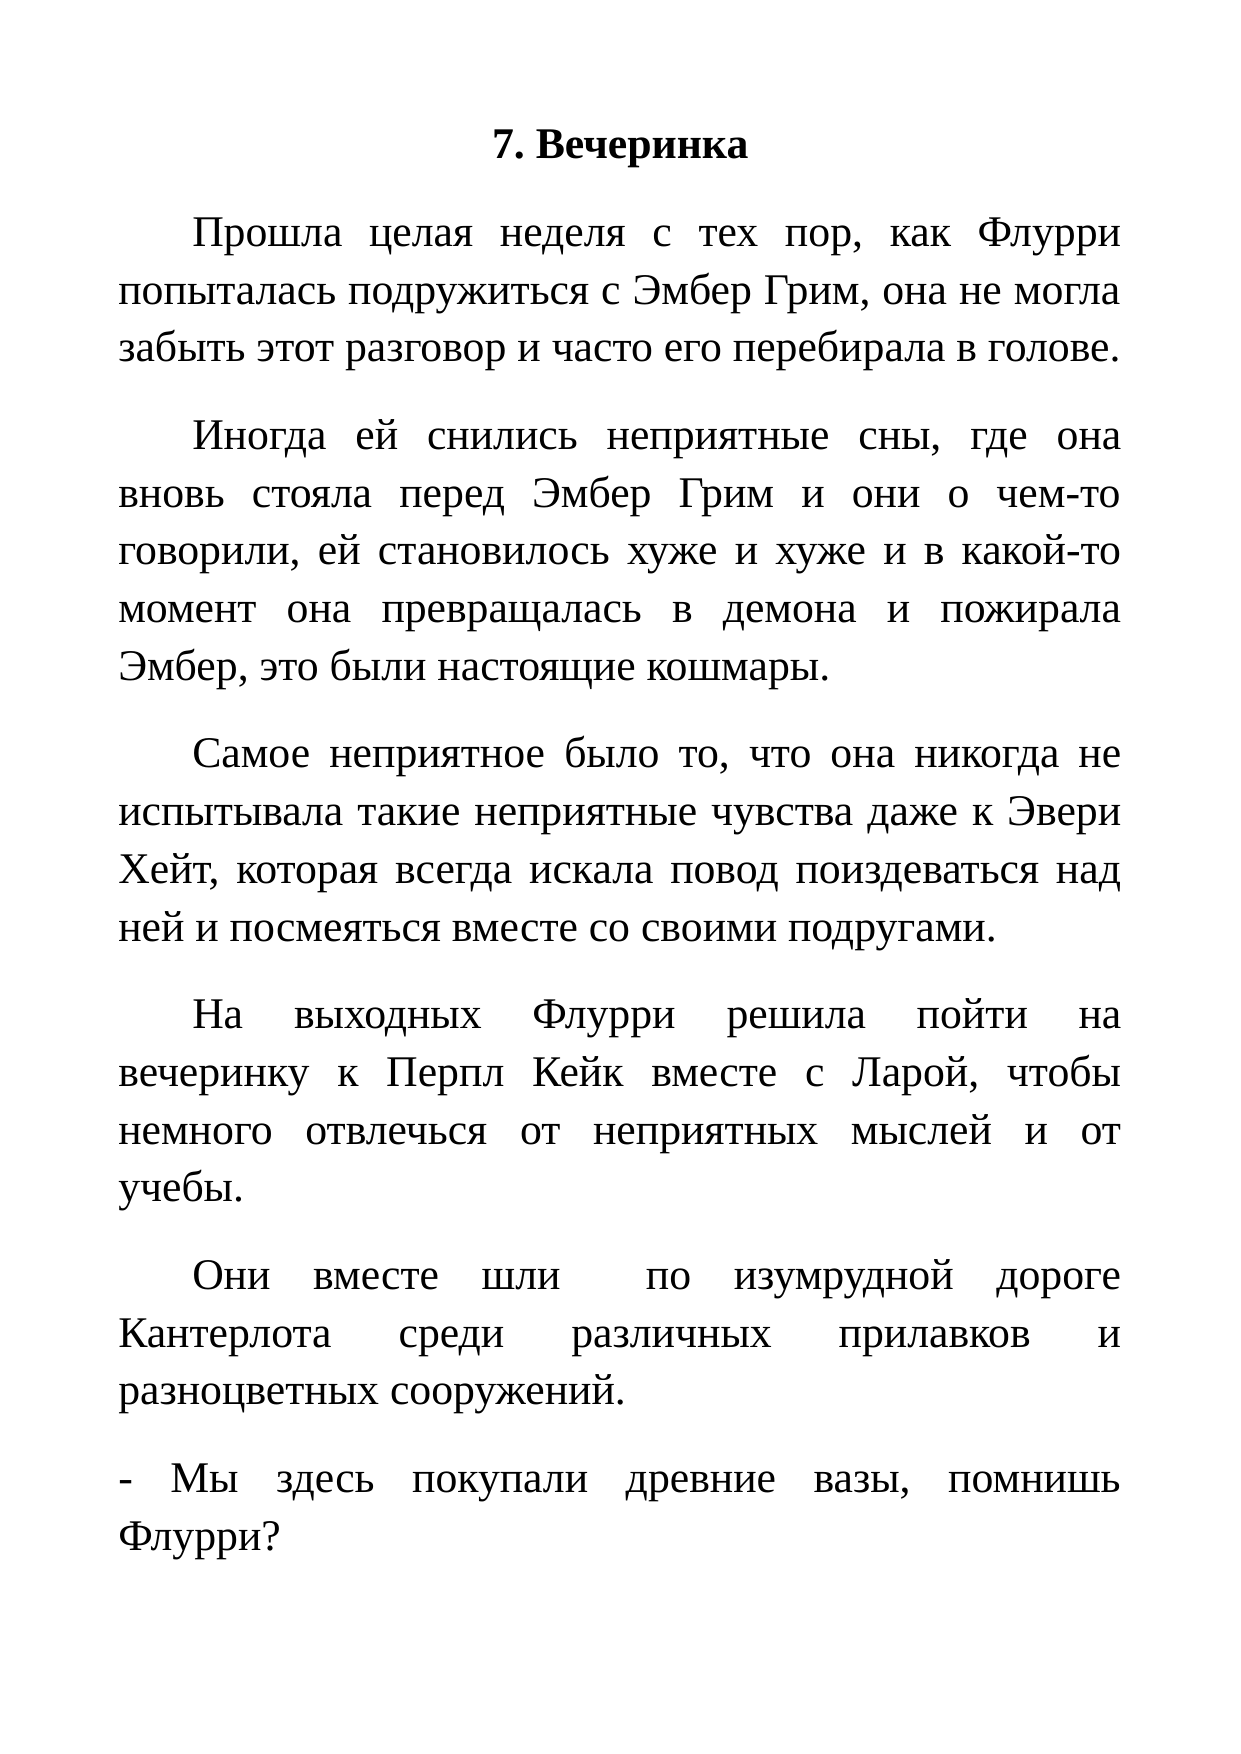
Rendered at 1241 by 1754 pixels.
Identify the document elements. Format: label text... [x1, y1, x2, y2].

text Прошла целая неделя с тех пор, как Флурри попыталась подружиться с Эмбер Грим, она не могла забыть этот разговор и часто его перебирала в голове. [118, 205, 1122, 371]
text Самое неприятное было то, что она никогда не испытывала такие неприятные чувства даже к Эвери Хейт, которая всегда искала повод поиздеваться над ней и посмеяться вместе со своими подругами. [118, 727, 1122, 951]
text 7. Вечеринка [118, 118, 1122, 168]
text На выходных Флурри решила пойти на вечеринку к Перпл Кейк вместе с Ларой, чтобы немного отвлечься от неприятных мыслей и от учебы. [118, 988, 1122, 1211]
text Иногда ей снились неприятные сны, где она вновь стояла перед Эмбер Грим и они о чем-то говорили, ей становилось хуже и хуже и в какой-то момент она превращалась в демона и пожирала Эмбер, это были настоящие кошмары. [118, 408, 1122, 690]
text Они вместе шли по изумрудной дороге Кантерлота среди различных прилавков и разноцветных сооружений. [118, 1248, 1122, 1414]
text - Мы здесь покупали древние вазы, помнишь Флурри? [118, 1451, 1122, 1559]
